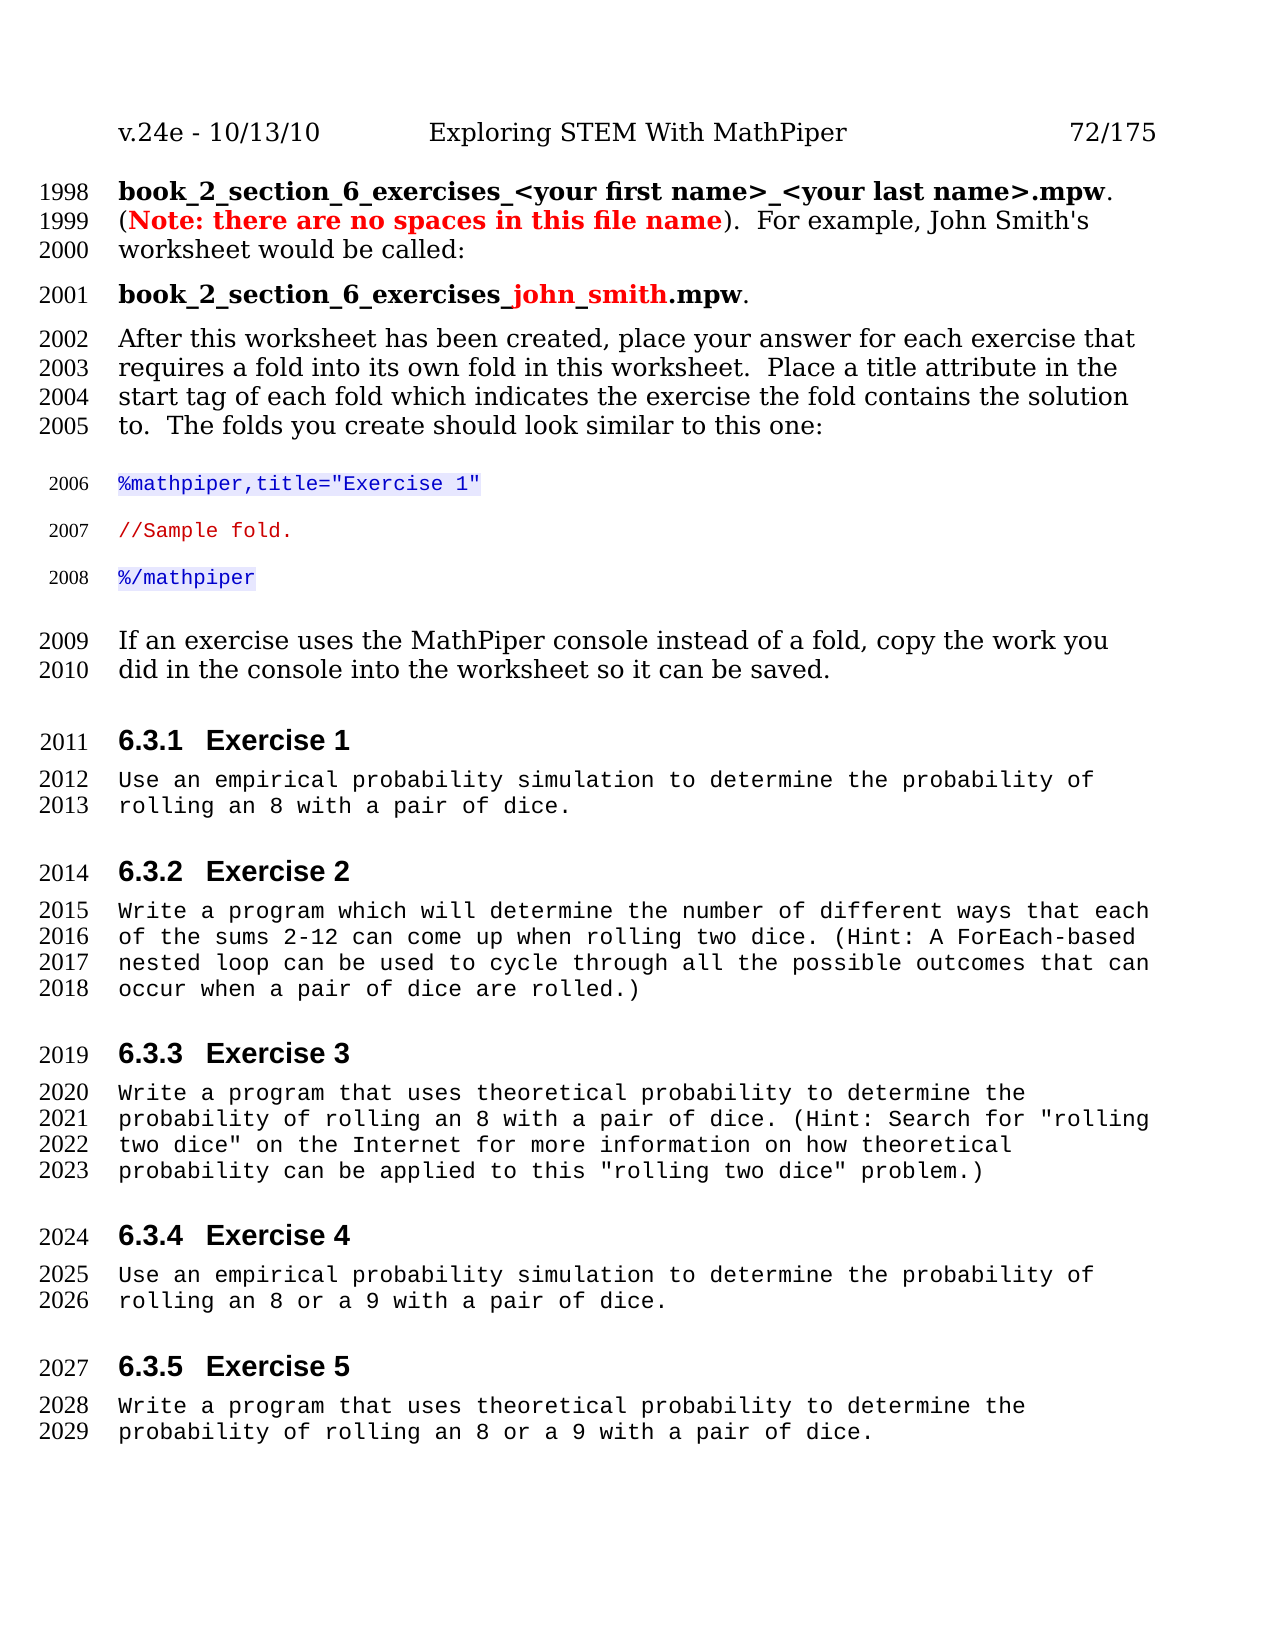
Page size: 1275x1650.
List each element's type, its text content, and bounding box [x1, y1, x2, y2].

text book_2_section_6_exercises_john_smith.mpw. [118, 280, 1157, 309]
subtitle Exercise 5 [118, 1349, 1157, 1382]
subtitle Exercise 3 [118, 1036, 1157, 1069]
text Use an empirical probability simulation to determine the probability of rolling an 8 or a 9 with a pair of dice. [118, 1264, 1157, 1316]
text If an exercise uses the MathPiper console instead of a fold, copy the work you did in the console into the worksheet so it can be saved. [118, 626, 1157, 684]
text //Sample fold. [118, 520, 1157, 544]
text Write a program that uses theoretical probability to determine the probability of rolling an 8 with a pair of dice. (Hint: Search for "rolling two dice" on the Internet for more information on how theoretical probability can be applied to this "rolling two dice" problem.) [118, 1081, 1157, 1185]
text Use an empirical probability simulation to determine the probability of rolling an 8 with a pair of dice. [118, 769, 1157, 821]
text book_2_section_6_exercises_<your first name>_<your last name>.mpw. (Note: there are no spaces in this file name). For example, John Smith's worksheet would be called: [118, 177, 1157, 265]
subtitle Exercise 2 [118, 854, 1157, 887]
subtitle Exercise 4 [118, 1218, 1157, 1252]
subtitle Exercise 1 [118, 723, 1157, 757]
text %mathpiper,title="Exercise 1" [118, 473, 1157, 496]
text After this worksheet has been created, place your answer for each exercise that requires a fold into its own fold in this worksheet. Place a title attribute in the start tag of each fold which indicates the exercise the fold contains the solution to. The folds you create should look similar to this one: [118, 324, 1157, 441]
text %/mathpiper [118, 567, 1157, 591]
text Write a program that uses theoretical probability to determine the probability of rolling an 8 or a 9 with a pair of dice. [118, 1394, 1157, 1446]
text Write a program which will determine the number of different ways that each of the sums 2-12 can come up when rolling two dice. (Hint: A ForEach-based nested loop can be used to cycle through all the possible outcomes that can occur when a pair of dice are rolled.) [118, 899, 1157, 1003]
